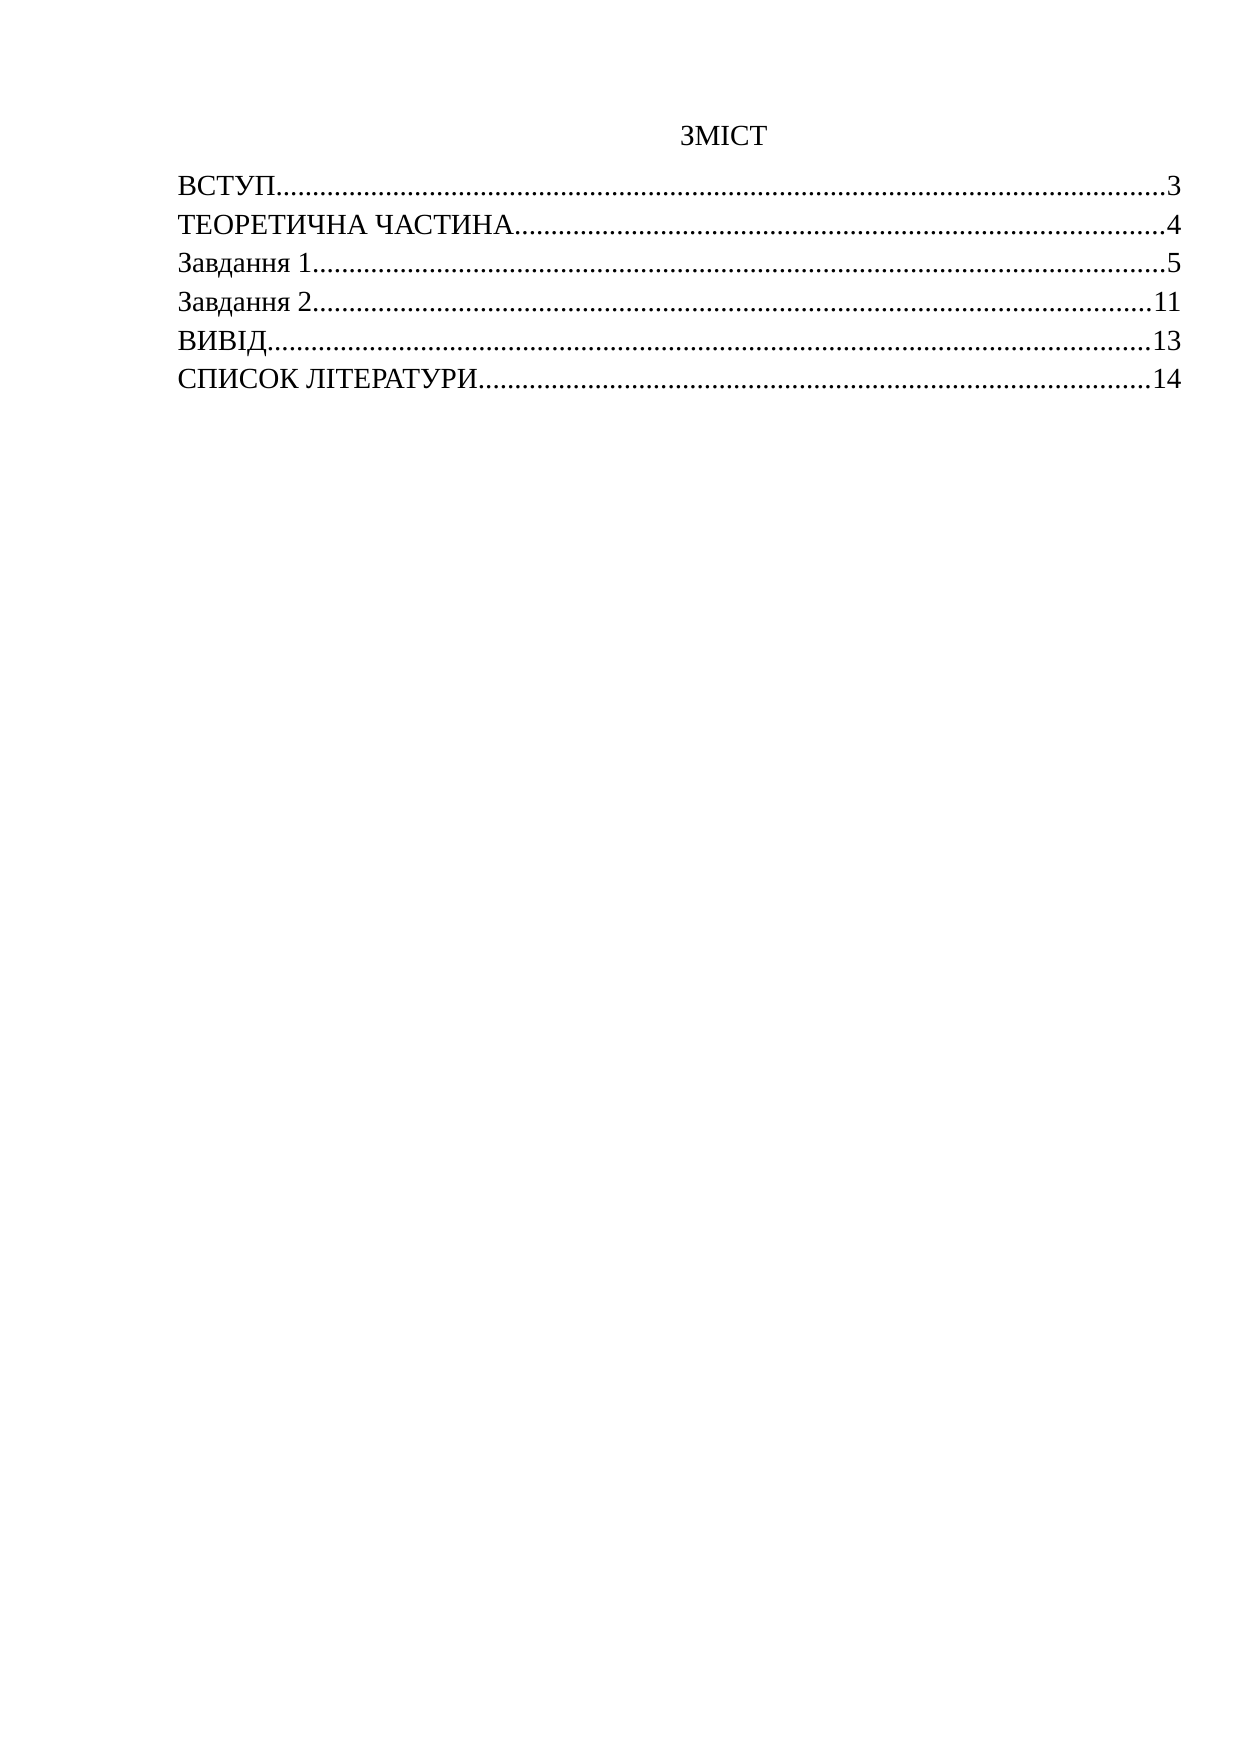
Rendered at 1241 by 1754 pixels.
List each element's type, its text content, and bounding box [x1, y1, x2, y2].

text СПИСОК ЛІТЕРАТУРИ 14 [177, 361, 1181, 395]
text ВСТУП 3 [177, 168, 1181, 202]
text ТЕОРЕТИЧНА ЧАСТИНА 4 [177, 207, 1181, 241]
text ВИВІД 13 [177, 323, 1181, 356]
text Завдання 1 5 [177, 246, 1181, 279]
subtitle ЗМІСТ [266, 118, 1181, 152]
text Завдання 2 11 [177, 284, 1181, 318]
